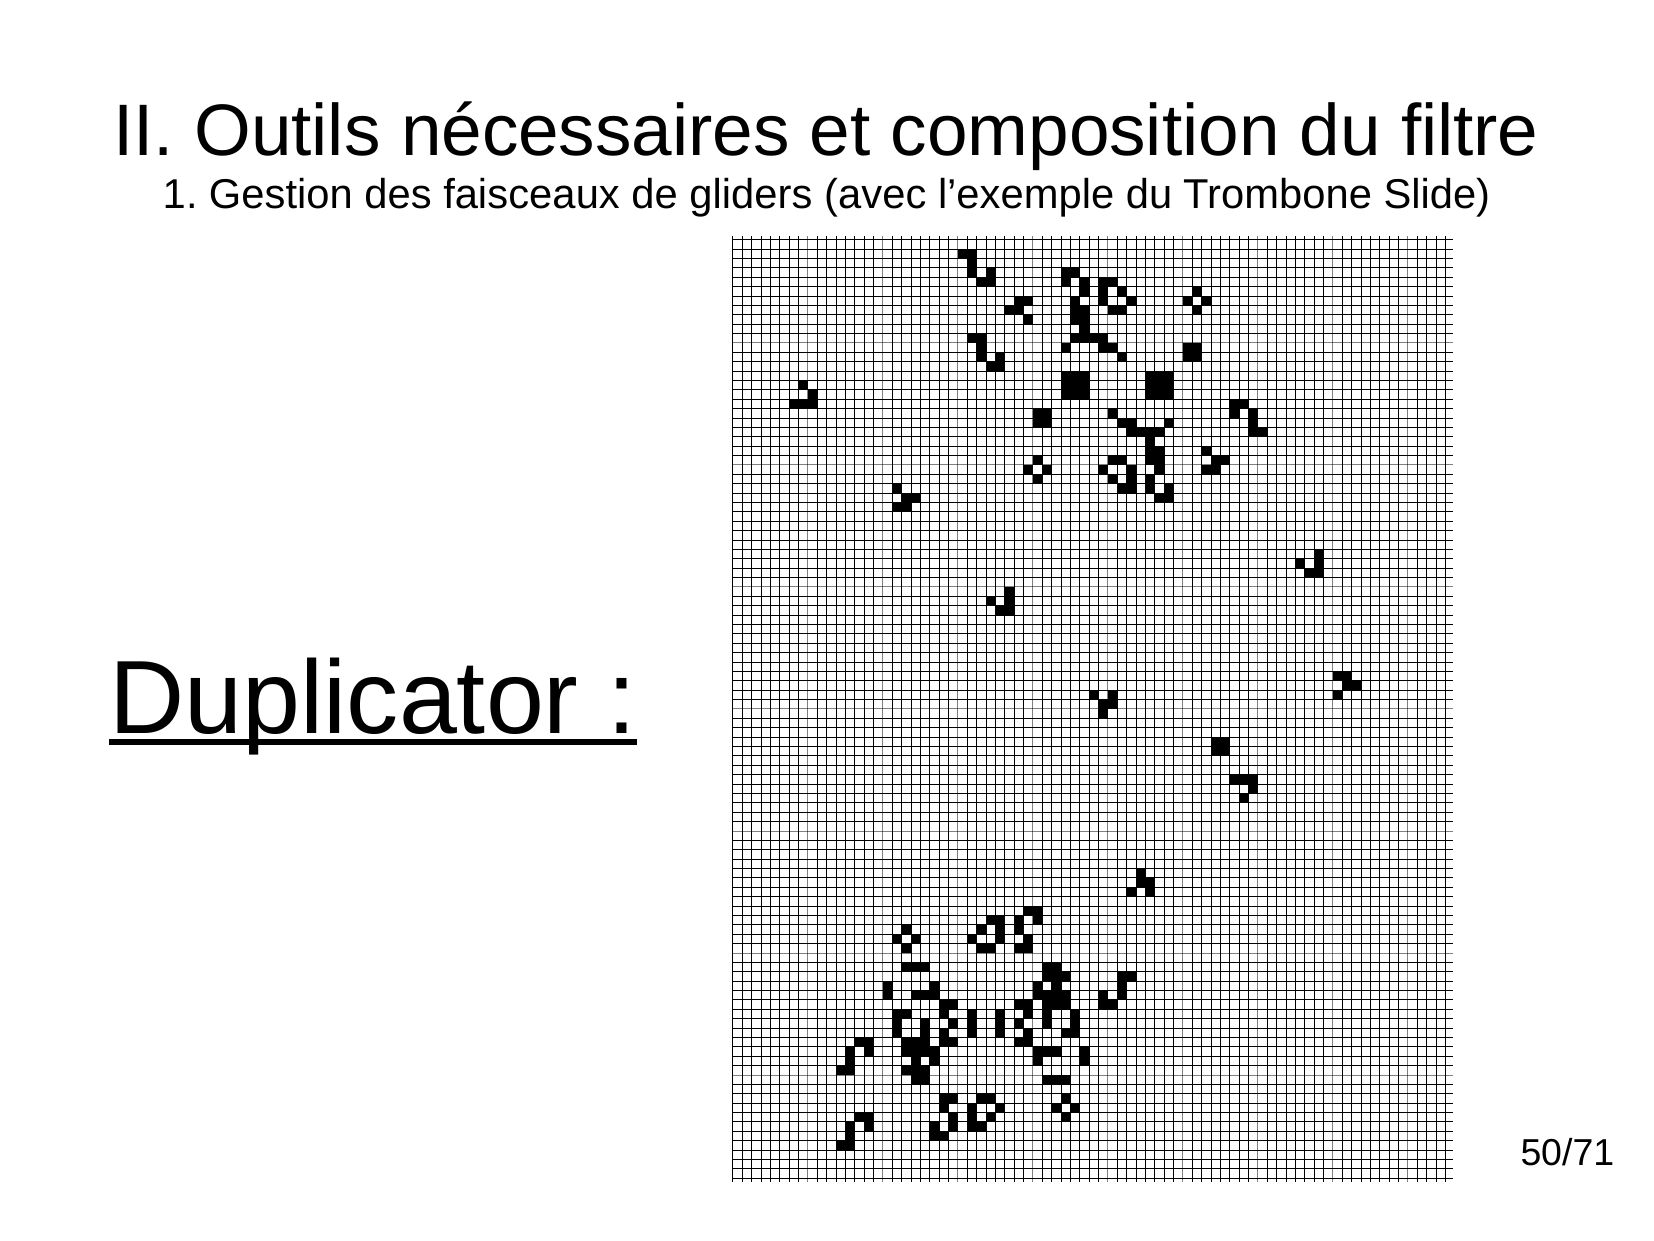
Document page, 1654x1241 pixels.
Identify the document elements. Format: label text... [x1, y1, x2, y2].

text_box <number>/71 [1505, 1124, 1654, 1182]
picture [732, 236, 1453, 1182]
text_box Duplicator : [94, 631, 652, 763]
title II. Outils nécessaires et composition du filtre 1. Gestion des faisceaux de gliders (avec l’exemple du Trombone Slide) [82, 49, 1571, 257]
